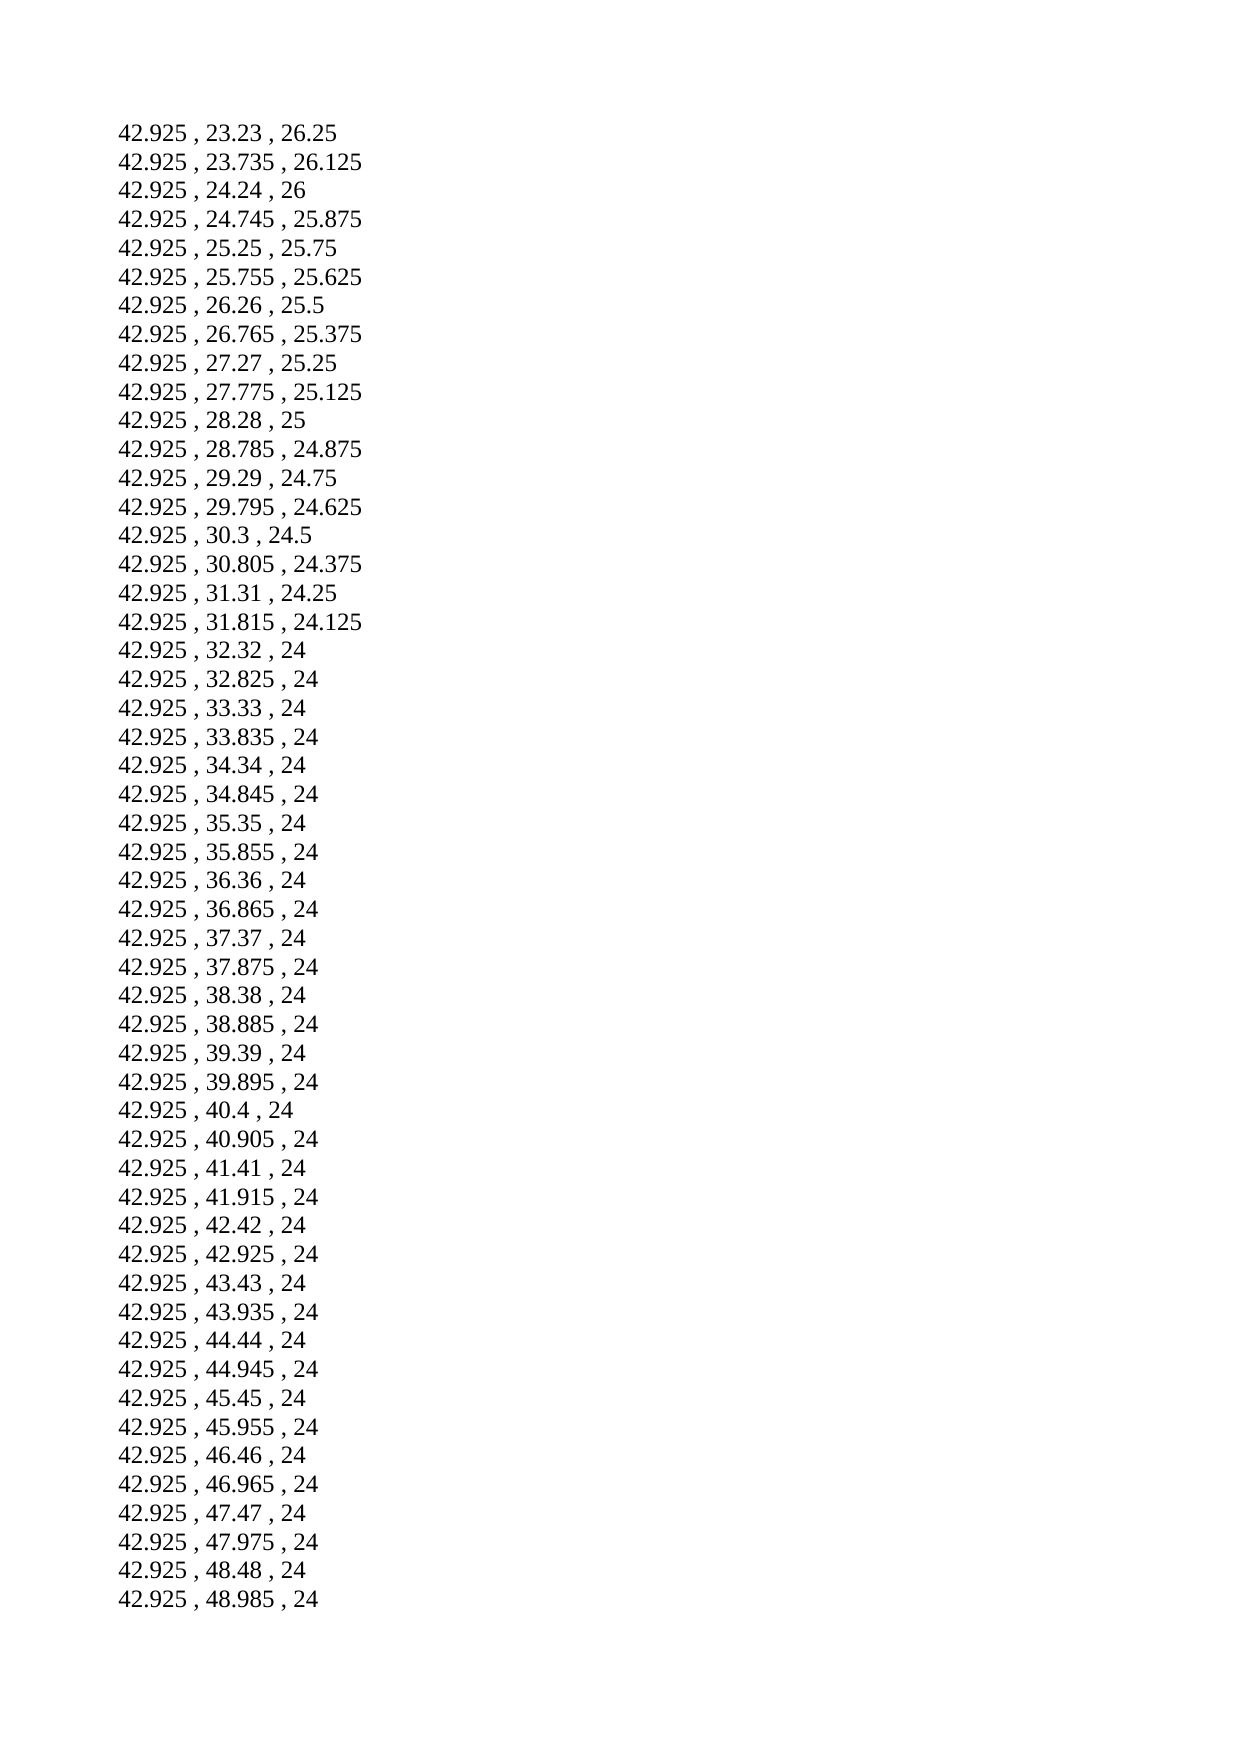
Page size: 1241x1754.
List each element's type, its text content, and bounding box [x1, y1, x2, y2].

text 42.925 , 33.33 , 24 [118, 693, 1122, 722]
text 42.925 , 32.32 , 24 [118, 636, 1122, 664]
text 42.925 , 41.915 , 24 [118, 1182, 1122, 1211]
text 42.925 , 41.41 , 24 [118, 1153, 1122, 1182]
text 42.925 , 39.895 , 24 [118, 1067, 1122, 1096]
text 42.925 , 23.23 , 26.25 [118, 118, 1122, 147]
text 42.925 , 23.735 , 26.125 [118, 147, 1122, 176]
text 42.925 , 37.875 , 24 [118, 952, 1122, 981]
text 42.925 , 42.42 , 24 [118, 1211, 1122, 1239]
text 42.925 , 45.45 , 24 [118, 1383, 1122, 1412]
text 42.925 , 38.885 , 24 [118, 1009, 1122, 1038]
text 42.925 , 39.39 , 24 [118, 1038, 1122, 1067]
text 42.925 , 33.835 , 24 [118, 722, 1122, 751]
text 42.925 , 24.745 , 25.875 [118, 204, 1122, 233]
text 42.925 , 40.905 , 24 [118, 1124, 1122, 1153]
text 42.925 , 26.26 , 25.5 [118, 291, 1122, 319]
text 42.925 , 48.985 , 24 [118, 1584, 1122, 1613]
text 42.925 , 42.925 , 24 [118, 1239, 1122, 1268]
text 42.925 , 45.955 , 24 [118, 1412, 1122, 1441]
text 42.925 , 37.37 , 24 [118, 923, 1122, 952]
text 42.925 , 27.775 , 25.125 [118, 377, 1122, 406]
text 42.925 , 46.965 , 24 [118, 1469, 1122, 1498]
text 42.925 , 28.28 , 25 [118, 406, 1122, 434]
text 42.925 , 34.845 , 24 [118, 779, 1122, 808]
text 42.925 , 24.24 , 26 [118, 176, 1122, 204]
text 42.925 , 30.3 , 24.5 [118, 521, 1122, 549]
text 42.925 , 48.48 , 24 [118, 1556, 1122, 1584]
text 42.925 , 43.43 , 24 [118, 1268, 1122, 1297]
text 42.925 , 47.975 , 24 [118, 1527, 1122, 1556]
text 42.925 , 30.805 , 24.375 [118, 549, 1122, 578]
text 42.925 , 25.25 , 25.75 [118, 233, 1122, 262]
text 42.925 , 31.815 , 24.125 [118, 607, 1122, 636]
text 42.925 , 36.36 , 24 [118, 866, 1122, 894]
text 42.925 , 29.29 , 24.75 [118, 463, 1122, 492]
text 42.925 , 28.785 , 24.875 [118, 434, 1122, 463]
text 42.925 , 27.27 , 25.25 [118, 348, 1122, 377]
text 42.925 , 40.4 , 24 [118, 1096, 1122, 1124]
text 42.925 , 35.35 , 24 [118, 808, 1122, 837]
text 42.925 , 36.865 , 24 [118, 894, 1122, 923]
text 42.925 , 25.755 , 25.625 [118, 262, 1122, 291]
text 42.925 , 35.855 , 24 [118, 837, 1122, 866]
text 42.925 , 32.825 , 24 [118, 664, 1122, 693]
text 42.925 , 46.46 , 24 [118, 1441, 1122, 1469]
text 42.925 , 44.44 , 24 [118, 1326, 1122, 1354]
text 42.925 , 29.795 , 24.625 [118, 492, 1122, 521]
text 42.925 , 44.945 , 24 [118, 1354, 1122, 1383]
text 42.925 , 43.935 , 24 [118, 1297, 1122, 1326]
text 42.925 , 38.38 , 24 [118, 981, 1122, 1009]
text 42.925 , 47.47 , 24 [118, 1498, 1122, 1527]
text 42.925 , 26.765 , 25.375 [118, 319, 1122, 348]
text 42.925 , 34.34 , 24 [118, 751, 1122, 779]
text 42.925 , 31.31 , 24.25 [118, 578, 1122, 607]
